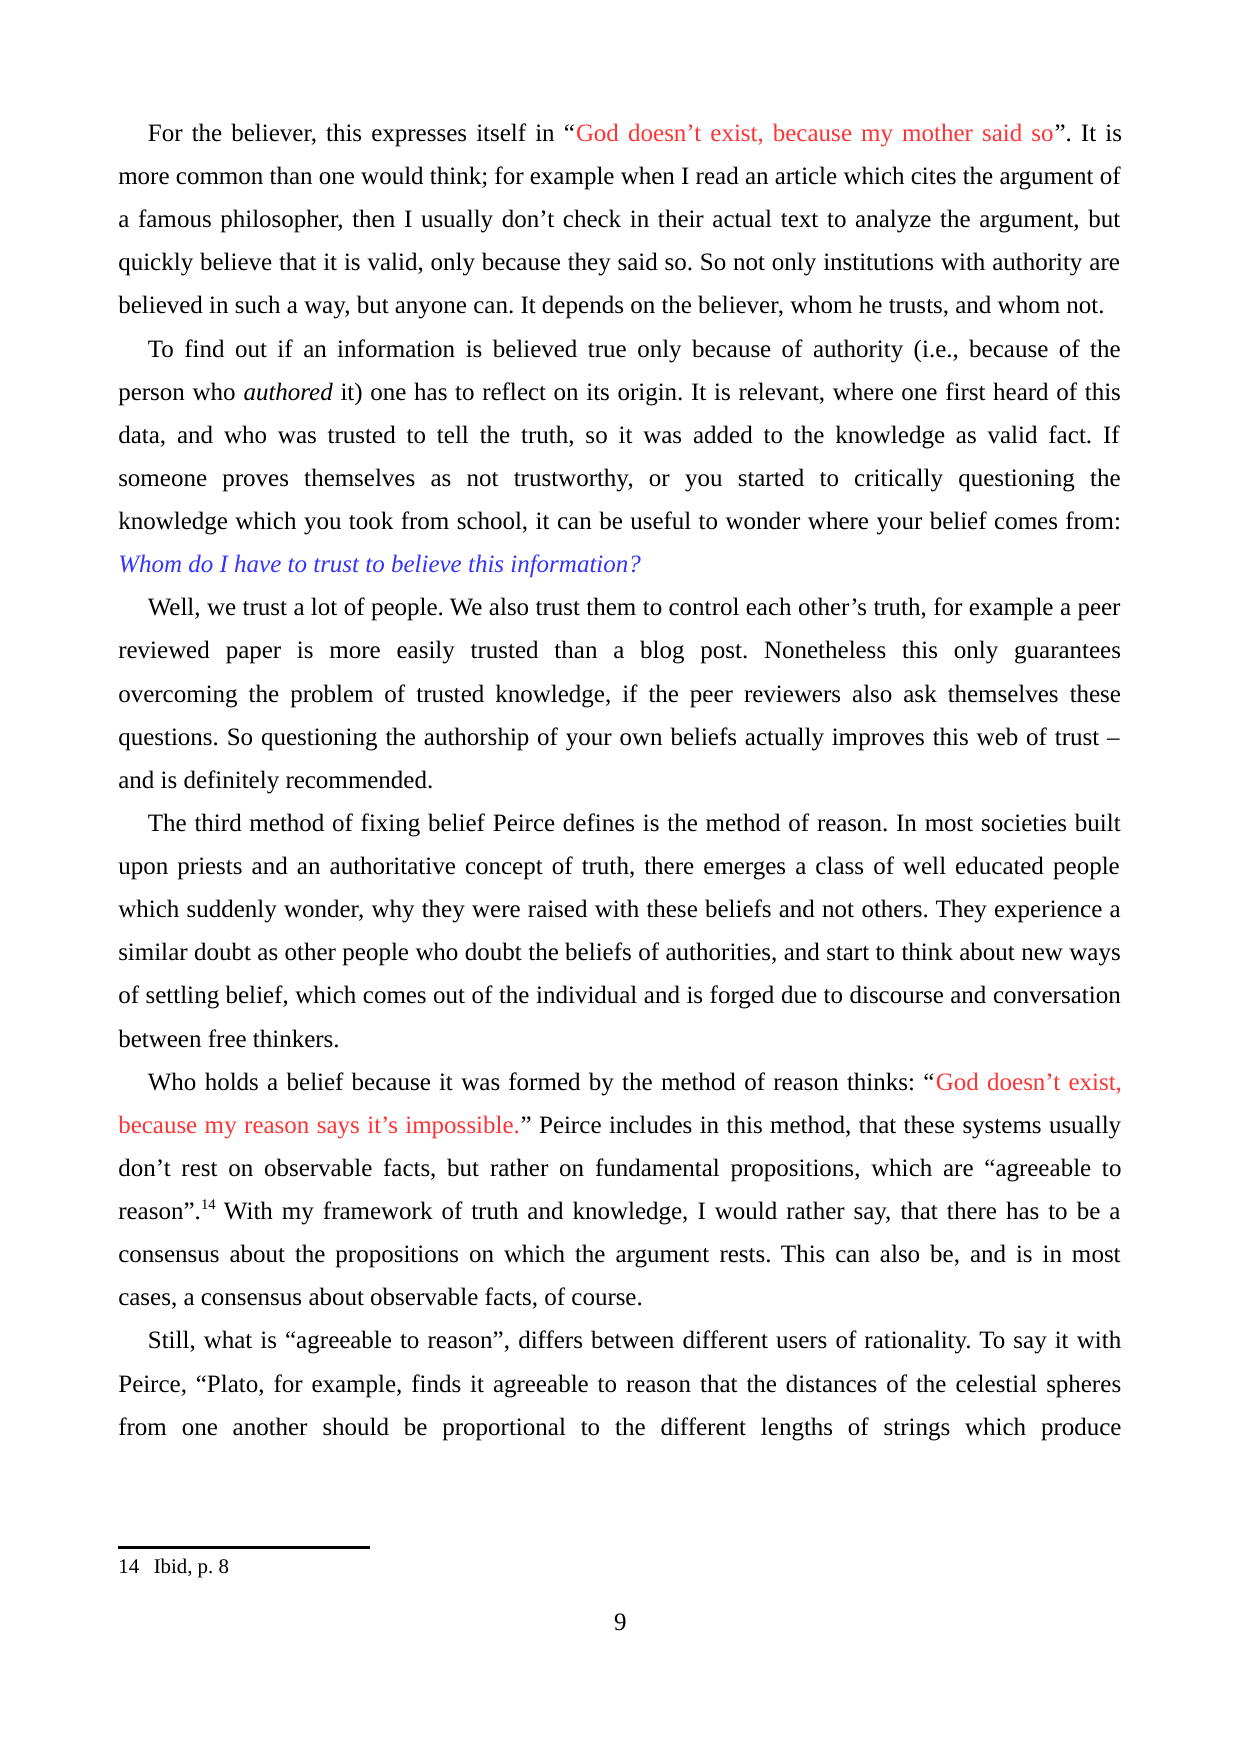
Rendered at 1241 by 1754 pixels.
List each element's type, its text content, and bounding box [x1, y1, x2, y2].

text Well, we trust a lot of people. We also trust them to control each other’s truth, for example a peer reviewed paper is more easily trusted than a blog post. Nonetheless this only guarantees overcoming the problem of trusted knowledge, if the peer reviewers also ask themselves these questions. So questioning the authorship of your own beliefs actually improves this web of trust – and is definitely recommended. [118, 592, 1122, 794]
text To find out if an information is believed true only because of authority (i.e., because of the person who authored it) one has to reflect on its origin. It is relevant, where one first heard of this data, and who was trusted to tell the truth, so it was added to the knowledge as valid fact. If someone proves themselves as not trustworthy, or you started to critically questioning the knowledge which you took from school, it can be useful to wonder where your belief comes from: Whom do I have to trust to believe this information? [118, 334, 1122, 578]
text For the believer, this expresses itself in “God doesn’t exist, because my mother said so”. It is more common than one would think; for example when I read an article which cites the argument of a famous philosopher, then I usually don’t check in their actual text to analyze the argument, but quickly believe that it is valid, only because they said so. So not only institutions with authority are believed in such a way, but anyone can. It depends on the believer, whom he trusts, and whom not. [118, 118, 1122, 319]
text Ibid, p. 8 [118, 1553, 1122, 1578]
text The third method of fixing belief Peirce defines is the method of reason. In most societies built upon priests and an authoritative concept of truth, there emerges a class of well educated people which suddenly wonder, why they were raised with these beliefs and not others. They experience a similar doubt as other people who doubt the beliefs of authorities, and start to think about new ways of settling belief, which comes out of the individual and is forged due to discourse and conversation between free thinkers. [118, 808, 1122, 1052]
text Still, what is “agreeable to reason”, differs between different users of rationality. To say it with Peirce, “Plato, for example, finds it agreeable to reason that the distances of the celestial spheres from one another should be proportional to the different lengths of strings which produce [118, 1326, 1122, 1484]
text Who holds a belief because it was formed by the method of reason thinks: “God doesn’t exist, because my reason says it’s impossible.” Peirce includes in this method, that these systems usually don’t rest on observable facts, but rather on fundamental propositions, which are “agreeable to reason”. With my framework of truth and knowledge, I would rather say, that there has to be a consensus about the propositions on which the argument rests. This can also be, and is in most cases, a consensus about observable facts, of course. [118, 1067, 1122, 1311]
